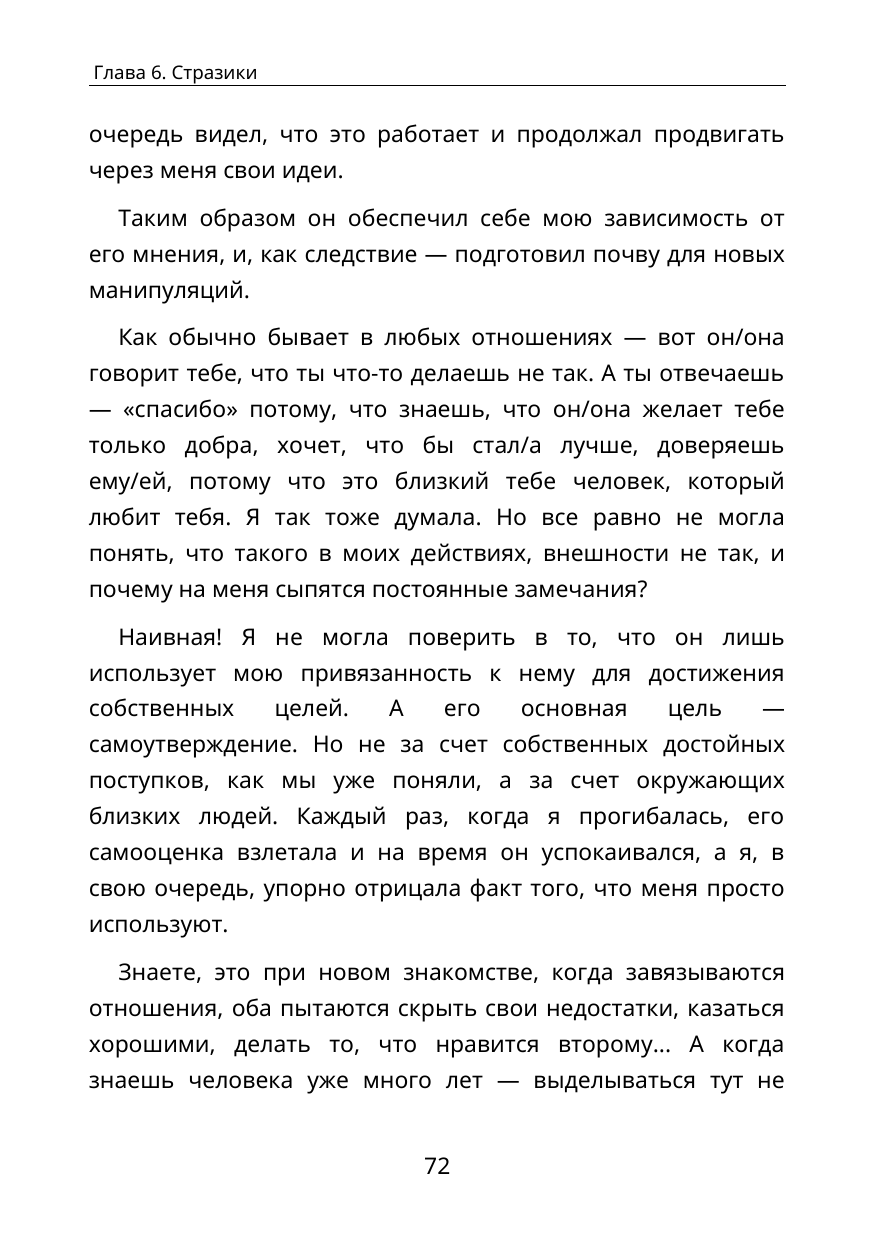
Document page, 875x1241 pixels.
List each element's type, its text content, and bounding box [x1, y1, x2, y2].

text Знаете, это при новом знакомстве, когда завязываются отношения, оба пытаются скрыть свои недостатки, казаться хорошими, делать то, что нравится второму... А когда знаешь человека уже много лет — выделываться тут не [88, 956, 786, 1095]
text Таким образом он обеспечил себе мою зависимость от его мнения, и, как следствие — подготовил почву для новых манипуляций. [88, 202, 786, 305]
text очередь видел, что это работает и продолжал продвигать через меня свои идеи. [88, 118, 786, 185]
text Как обычно бывает в любых отношениях — вот он/она говорит тебе, что ты что-то делаешь не так. А ты отвечаешь — «спасибо» потому, что знаешь, что он/она желает тебе только добра, хочет, что бы стал/а лучше, доверяешь ему/ей, потому что это близкий тебе человек, который любит тебя. Я так тоже думала. Но все равно не могла понять, что такого в моих действиях, внешности не так, и почему на меня сыпятся постоянные замечания? [88, 321, 786, 604]
text Наивная! Я не могла поверить в то, что он лишь использует мою привязанность к нему для достижения собственных целей. А его основная цель — самоутверждение. Но не за счет собственных достойных поступков, как мы уже поняли, а за счет окружающих близких людей. Каждый раз, когда я прогибалась, его самооценка взлетала и на время он успокаивался, а я, в свою очередь, упорно отрицала факт того, что меня просто используют. [88, 621, 786, 939]
